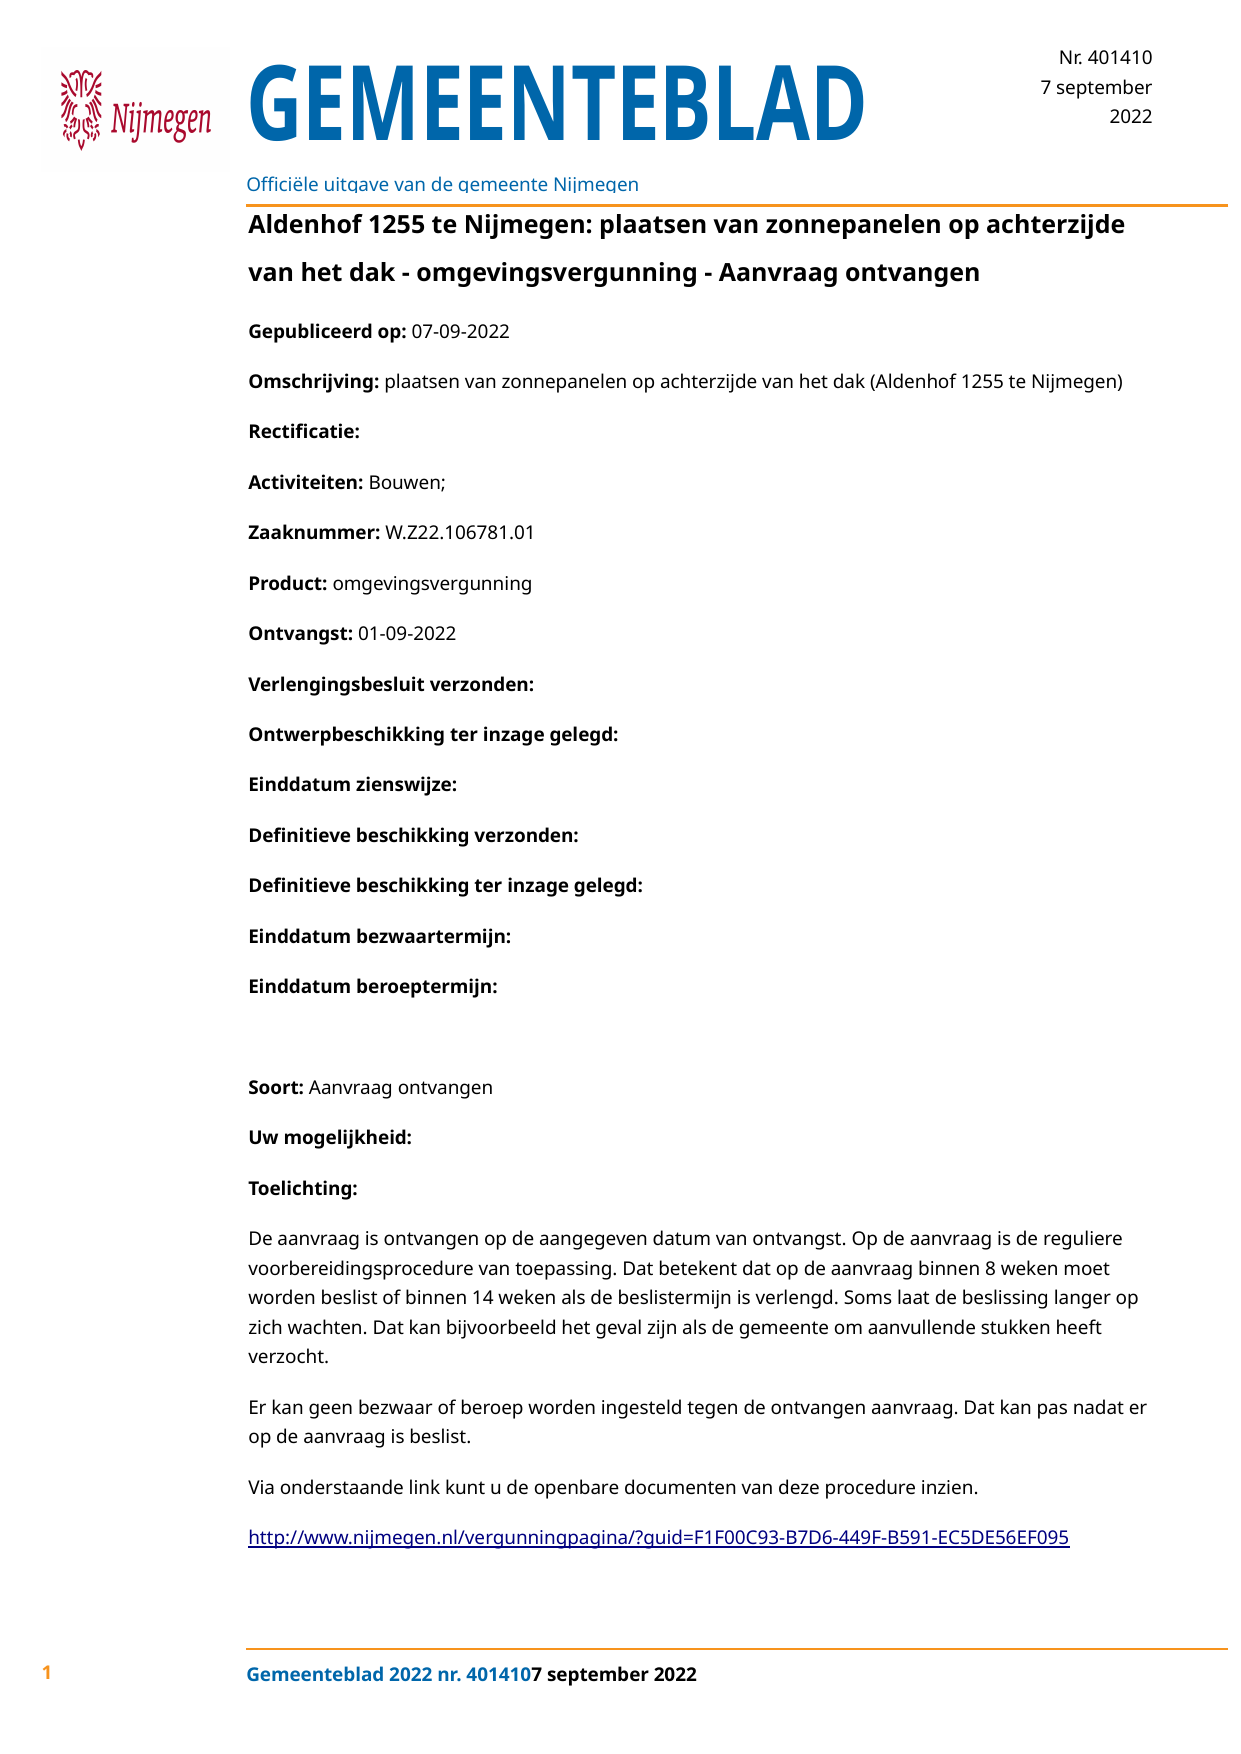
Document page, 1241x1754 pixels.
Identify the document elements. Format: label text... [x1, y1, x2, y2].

text Toelichting: [248, 1175, 1152, 1201]
text Er kan geen bezwaar of beroep worden ingesteld tegen de ontvangen aanvraag. Dat kan pas nadat er op de aanvraag is beslist. [248, 1394, 1152, 1449]
text Gepubliceerd op: 07-09-2022 [248, 318, 1152, 344]
text Aldenhof 1255 te Nijmegen: plaatsen van zonnepanelen op achterzijde van het dak - omgevingsvergunning - Aanvraag ontvangen [248, 207, 1152, 288]
text Zaaknummer: W.Z22.106781.01 [248, 519, 1152, 545]
text Definitieve beschikking verzonden: [248, 822, 1152, 848]
text Einddatum bezwaartermijn: [248, 923, 1152, 949]
picture [41, 47, 231, 172]
text De aanvraag is ontvangen op de aangegeven datum van ontvangst. Op de aanvraag is de reguliere voorbereidingsprocedure van toepassing. Dat betekent dat op de aanvraag binnen 8 weken moet worden beslist of binnen 14 weken als de beslistermijn is verlengd. Soms laat de beslissing langer op zich wachten. Dat kan bijvoorbeeld het geval zijn als de gemeente om aanvullende stukken heeft verzocht. [248, 1225, 1152, 1369]
text Product: omgevingsvergunning [248, 570, 1152, 596]
text Rectificatie: [248, 419, 1152, 444]
text Soort: Aanvraag ontvangen [248, 1074, 1152, 1100]
text Ontvangst: 01-09-2022 [248, 620, 1152, 646]
text Uw mogelijkheid: [248, 1124, 1152, 1150]
text Ontwerpbeschikking ter inzage gelegd: [248, 721, 1152, 747]
text Activiteiten: Bouwen; [248, 469, 1152, 495]
text Definitieve beschikking ter inzage gelegd: [248, 872, 1152, 898]
text Einddatum beroeptermijn: [248, 973, 1152, 999]
text Einddatum zienswijze: [248, 772, 1152, 797]
text Via onderstaande link kunt u de openbare documenten van deze procedure inzien. [248, 1474, 1152, 1500]
text http://www.nijmegen.nl/vergunningpagina/?guid=F1F00C93-B7D6-449F-B591-EC5DE56EF095 [248, 1524, 1152, 1550]
text Verlengingsbesluit verzonden: [248, 671, 1152, 697]
text Omschrijving: plaatsen van zonnepanelen op achterzijde van het dak (Aldenhof 1255 te Nijmegen) [248, 368, 1152, 394]
